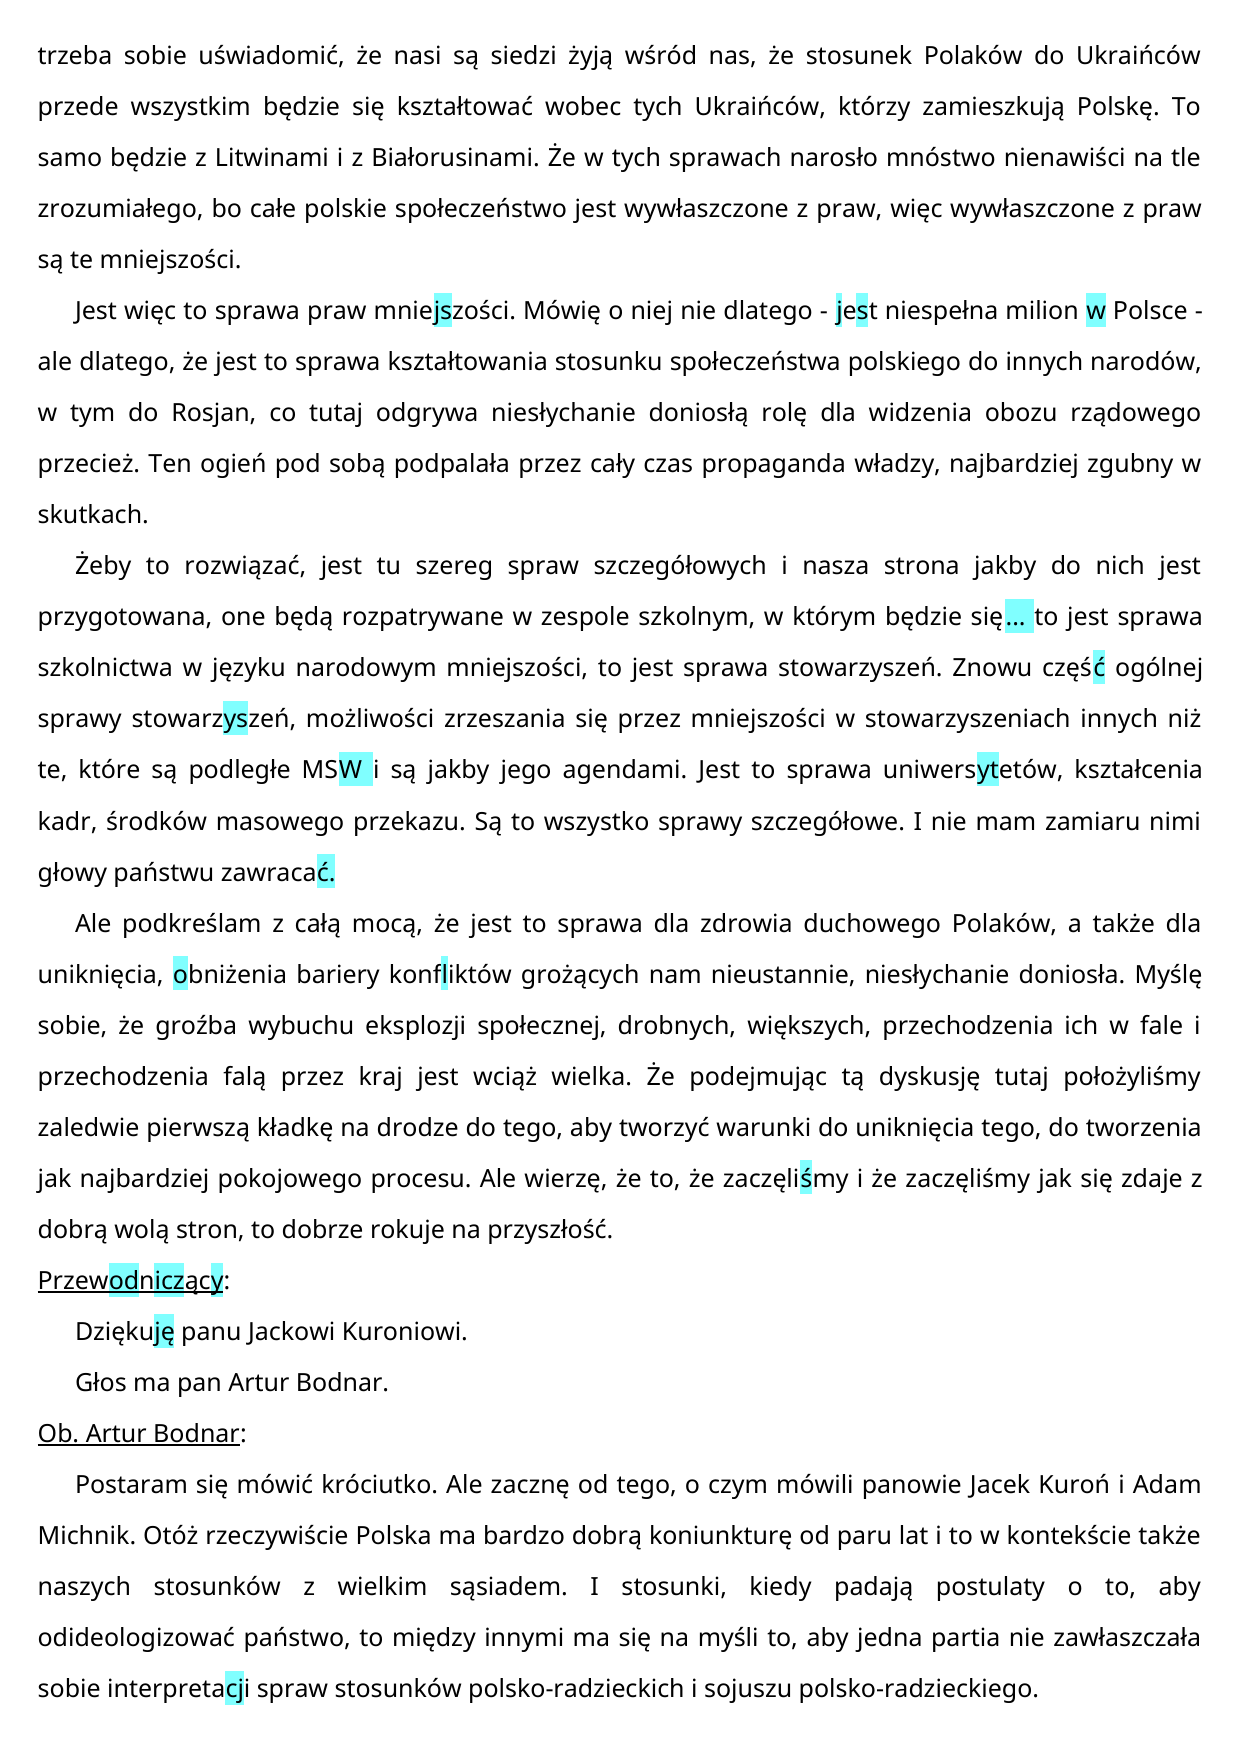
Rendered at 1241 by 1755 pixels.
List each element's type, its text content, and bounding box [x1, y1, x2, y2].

text Jest więc to sprawa praw mniejszości. Mówię o niej nie dlatego - jest niespełna milion w Polsce - ale dlatego, że jest to sprawa kształtowania stosunku społeczeństwa polskiego do innych narodów, w tym do Rosjan, co tutaj odgrywa niesłychanie doniosłą rolę dla widzenia obozu rządowego przecież. Ten ogień pod sobą podpalała przez cały czas propaganda władzy, najbardziej zgubny w skutkach. [37, 293, 1203, 531]
text Przewodniczący: [37, 1262, 1203, 1297]
text Postaram się mówić króciutko. Ale zacznę od tego, o czym mówili panowie Jacek Kuroń i Adam Michnik. Otóż rzeczywiście Polska ma bardzo dobrą koniunkturę od paru lat i to w kontekście także naszych stosunków z wielkim sąsiadem. I stosunki, kiedy padają postulaty o to, aby odideologizować państwo, to między innymi ma się na myśli to, aby jedna partia nie zawłaszczała sobie interpretacji spraw stosunków polsko-radzieckich i sojuszu polsko-radzieckiego. [37, 1467, 1203, 1705]
text trzeba sobie uświadomić, że nasi są siedzi żyją wśród nas, że stosunek Polaków do Ukraińców przede wszystkim będzie się kształtować wobec tych Ukraińców, którzy zamieszkują Polskę. To samo będzie z Litwinami i z Białorusinami. Że w tych sprawach narosło mnóstwo nienawiści na tle zrozumiałego, bo całe polskie społeczeństwo jest wywłaszczone z praw, więc wywłaszczone z praw są te mniejszości. [37, 37, 1203, 276]
text Dziękuję panu Jackowi Kuroniowi. [37, 1313, 1203, 1348]
text Żeby to rozwiązać, jest tu szereg spraw szczegółowych i nasza strona jakby do nich jest przygotowana, one będą rozpatrywane w zespole szkolnym, w którym będzie się... to jest sprawa szkolnictwa w języku narodowym mniejszości, to jest sprawa stowarzyszeń. Znowu część ogólnej sprawy stowarzyszeń, możliwości zrzeszania się przez mniejszości w stowarzyszeniach innych niż te, które są podległe MSW i są jakby jego agendami. Jest to sprawa uniwersytetów, kształcenia kadr, środków masowego przekazu. Są to wszystko sprawy szczegółowe. I nie mam zamiaru nimi głowy państwu zawracać. [37, 548, 1203, 888]
text Głos ma pan Artur Bodnar. [37, 1364, 1203, 1399]
text Ob. Artur Bodnar: [37, 1416, 1203, 1450]
text Ale podkreślam z całą mocą, że jest to sprawa dla zdrowia duchowego Polaków, a także dla uniknięcia, obniżenia bariery konfliktów grożących nam nieustannie, niesłychanie doniosła. Myślę sobie, że groźba wybuchu eksplozji społecznej, drobnych, większych, przechodzenia ich w fale i przechodzenia falą przez kraj jest wciąż wielka. Że podejmując tą dyskusję tutaj położyliśmy zaledwie pierwszą kładkę na drodze do tego, aby tworzyć warunki do uniknięcia tego, do tworzenia jak najbardziej pokojowego procesu. Ale wierzę, że to, że zaczęliśmy i że zaczęliśmy jak się zdaje z dobrą wolą stron, to dobrze rokuje na przyszłość. [37, 905, 1203, 1246]
